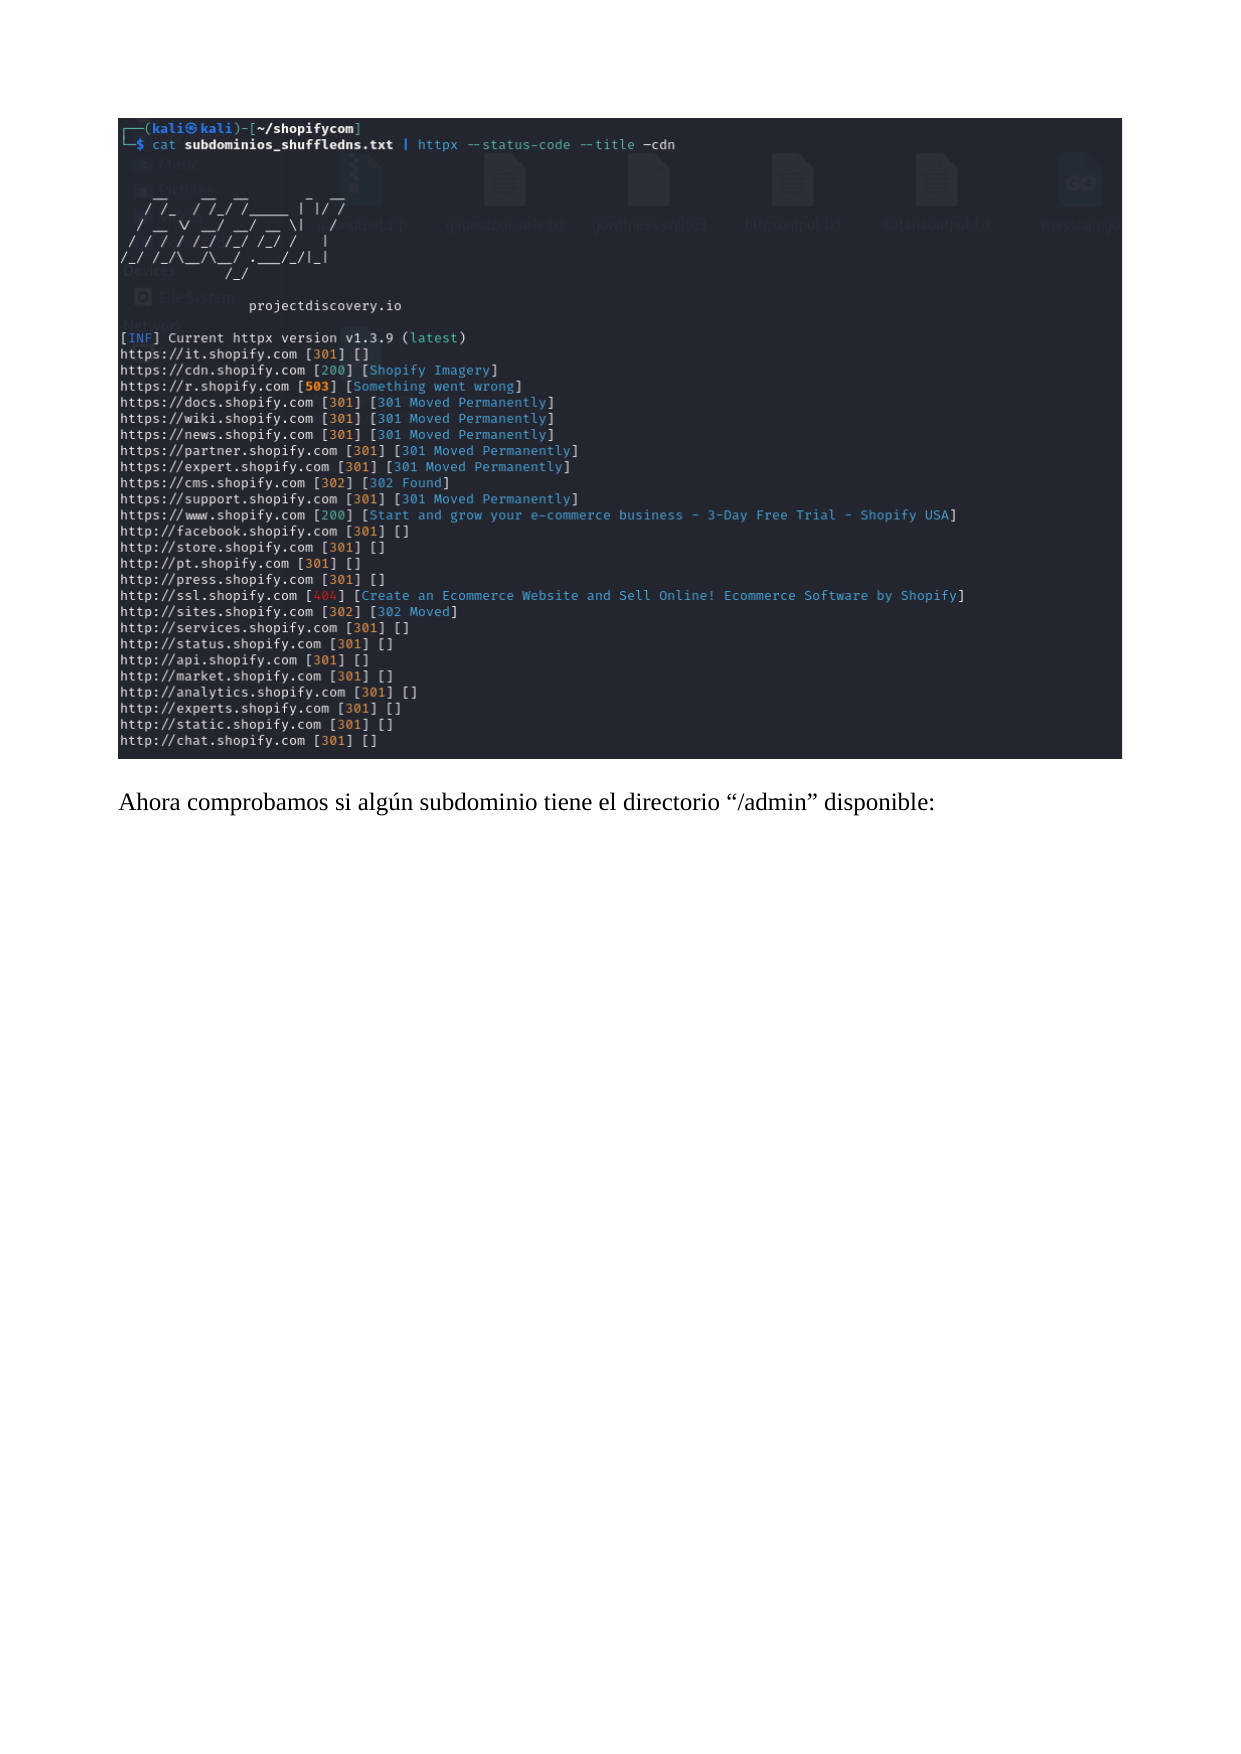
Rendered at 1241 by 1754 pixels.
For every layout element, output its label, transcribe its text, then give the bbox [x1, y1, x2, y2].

picture [118, 118, 1123, 759]
text Ahora comprobamos si algún subdominio tiene el directorio “/admin” disponible: [118, 787, 1122, 816]
